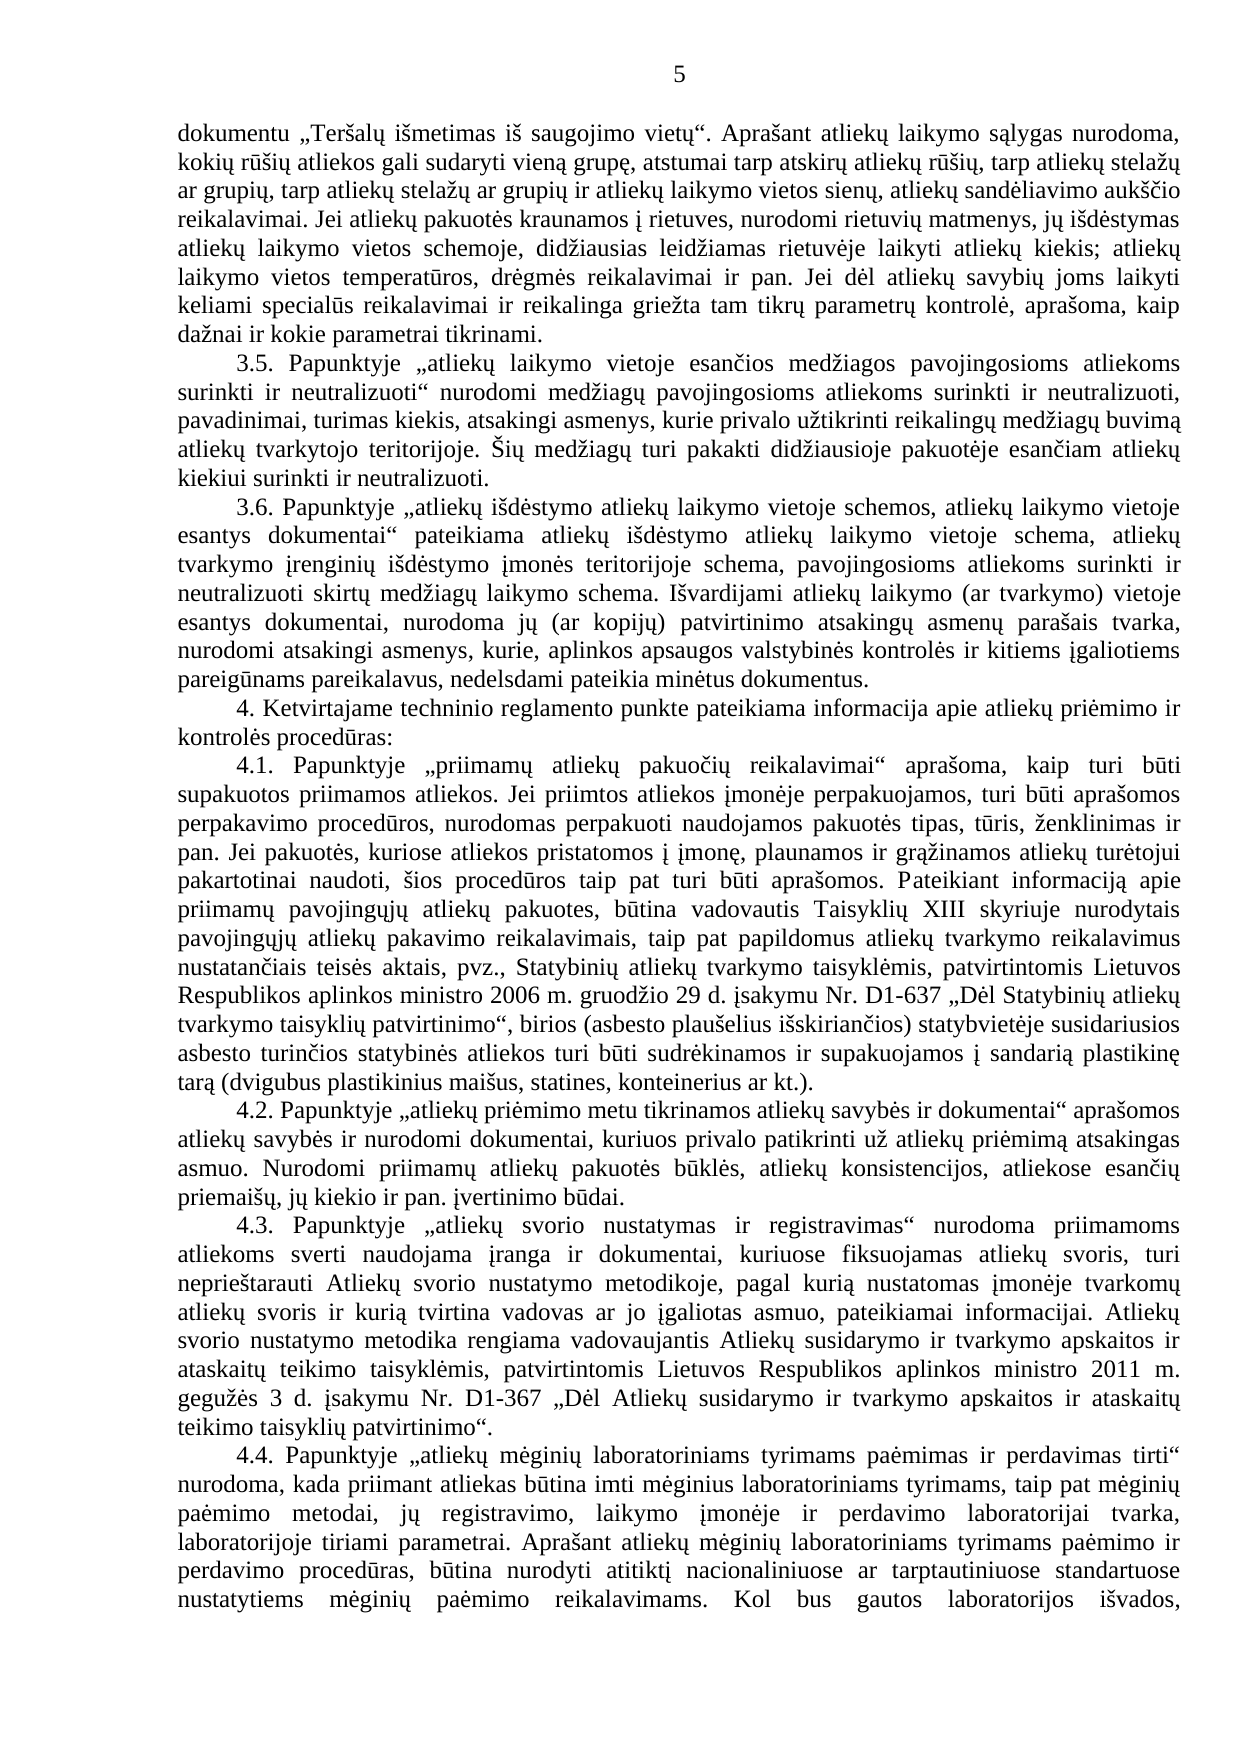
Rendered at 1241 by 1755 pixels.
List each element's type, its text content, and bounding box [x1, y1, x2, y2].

text 4.4. Papunktyje „atliekų mėginių laboratoriniams tyrimams paėmimas ir perdavimas tirti“ nurodoma, kada priimant atliekas būtina imti mėginius laboratoriniams tyrimams, taip pat mėginių paėmimo metodai, jų registravimo, laikymo įmonėje ir perdavimo laboratorijai tvarka, laboratorijoje tiriami parametrai. Aprašant atliekų mėginių laboratoriniams tyrimams paėmimo ir perdavimo procedūras, būtina nurodyti atitiktį nacionaliniuose ar tarptautiniuose standartuose nustatytiems mėginių paėmimo reikalavimams. Kol bus gautos laboratorijos išvados, [177, 1441, 1181, 1613]
text 4.1. Papunktyje „priimamų atliekų pakuočių reikalavimai“ aprašoma, kaip turi būti supakuotos priimamos atliekos. Jei priimtos atliekos įmonėje perpakuojamos, turi būti aprašomos perpakavimo procedūros, nurodomas perpakuoti naudojamos pakuotės tipas, tūris, ženklinimas ir pan. Jei pakuotės, kuriose atliekos pristatomos į įmonę, plaunamos ir grąžinamos atliekų turėtojui pakartotinai naudoti, šios procedūros taip pat turi būti aprašomos. Pateikiant informaciją apie priimamų pavojingųjų atliekų pakuotes, būtina vadovautis Taisyklių XIII skyriuje nurodytais pavojingųjų atliekų pakavimo reikalavimais, taip pat papildomus atliekų tvarkymo reikalavimus nustatančiais teisės aktais, pvz., Statybinių atliekų tvarkymo taisyklėmis, patvirtintomis Lietuvos Respublikos aplinkos ministro 2006 m. gruodžio 29 d. įsakymu Nr. D1-637 „Dėl Statybinių atliekų tvarkymo taisyklių patvirtinimo“, birios (asbesto plaušelius išskiriančios) statybvietėje susidariusios asbesto turinčios statybinės atliekos turi būti sudrėkinamos ir supakuojamos į sandarią plastikinę tarą (dvigubus plastikinius maišus, statines, konteinerius ar kt.). [177, 751, 1181, 1096]
text 4.2. Papunktyje „atliekų priėmimo metu tikrinamos atliekų savybės ir dokumentai“ aprašomos atliekų savybės ir nurodomi dokumentai, kuriuos privalo patikrinti už atliekų priėmimą atsakingas asmuo. Nurodomi priimamų atliekų pakuotės būklės, atliekų konsistencijos, atliekose esančių priemaišų, jų kiekio ir pan. įvertinimo būdai. [177, 1096, 1181, 1211]
text 3.6. Papunktyje „atliekų išdėstymo atliekų laikymo vietoje schemos, atliekų laikymo vietoje esantys dokumentai“ pateikiama atliekų išdėstymo atliekų laikymo vietoje schema, atliekų tvarkymo įrenginių išdėstymo įmonės teritorijoje schema, pavojingosioms atliekoms surinkti ir neutralizuoti skirtų medžiagų laikymo schema. Išvardijami atliekų laikymo (ar tvarkymo) vietoje esantys dokumentai, nurodoma jų (ar kopijų) patvirtinimo atsakingų asmenų parašais tvarka, nurodomi atsakingi asmenys, kurie, aplinkos apsaugos valstybinės kontrolės ir kitiems įgaliotiems pareigūnams pareikalavus, nedelsdami pateikia minėtus dokumentus. [177, 492, 1181, 693]
text 4.3. Papunktyje „atliekų svorio nustatymas ir registravimas“ nurodoma priimamoms atliekoms sverti naudojama įranga ir dokumentai, kuriuose fiksuojamas atliekų svoris, turi neprieštarauti Atliekų svorio nustatymo metodikoje, pagal kurią nustatomas įmonėje tvarkomų atliekų svoris ir kurią tvirtina vadovas ar jo įgaliotas asmuo, pateikiamai informacijai. Atliekų svorio nustatymo metodika rengiama vadovaujantis Atliekų susidarymo ir tvarkymo apskaitos ir ataskaitų teikimo taisyklėmis, patvirtintomis Lietuvos Respublikos aplinkos ministro 2011 m. gegužės 3 d. įsakymu Nr. D1-367 „Dėl Atliekų susidarymo ir tvarkymo apskaitos ir ataskaitų teikimo taisyklių patvirtinimo“. [177, 1211, 1181, 1441]
text 3.5. Papunktyje „atliekų laikymo vietoje esančios medžiagos pavojingosioms atliekoms surinkti ir neutralizuoti“ nurodomi medžiagų pavojingosioms atliekoms surinkti ir neutralizuoti, pavadinimai, turimas kiekis, atsakingi asmenys, kurie privalo užtikrinti reikalingų medžiagų buvimą atliekų tvarkytojo teritorijoje. Šių medžiagų turi pakakti didžiausioje pakuotėje esančiam atliekų kiekiui surinkti ir neutralizuoti. [177, 348, 1181, 492]
text dokumentu „Teršalų išmetimas iš saugojimo vietų“. Aprašant atliekų laikymo sąlygas nurodoma, kokių rūšių atliekos gali sudaryti vieną grupę, atstumai tarp atskirų atliekų rūšių, tarp atliekų stelažų ar grupių, tarp atliekų stelažų ar grupių ir atliekų laikymo vietos sienų, atliekų sandėliavimo aukščio reikalavimai. Jei atliekų pakuotės kraunamos į rietuves, nurodomi rietuvių matmenys, jų išdėstymas atliekų laikymo vietos schemoje, didžiausias leidžiamas rietuvėje laikyti atliekų kiekis; atliekų laikymo vietos temperatūros, drėgmės reikalavimai ir pan. Jei dėl atliekų savybių joms laikyti keliami specialūs reikalavimai ir reikalinga griežta tam tikrų parametrų kontrolė, aprašoma, kaip dažnai ir kokie parametrai tikrinami. [177, 118, 1181, 348]
text 4. Ketvirtajame techninio reglamento punkte pateikiama informacija apie atliekų priėmimo ir kontrolės procedūras: [177, 693, 1181, 751]
